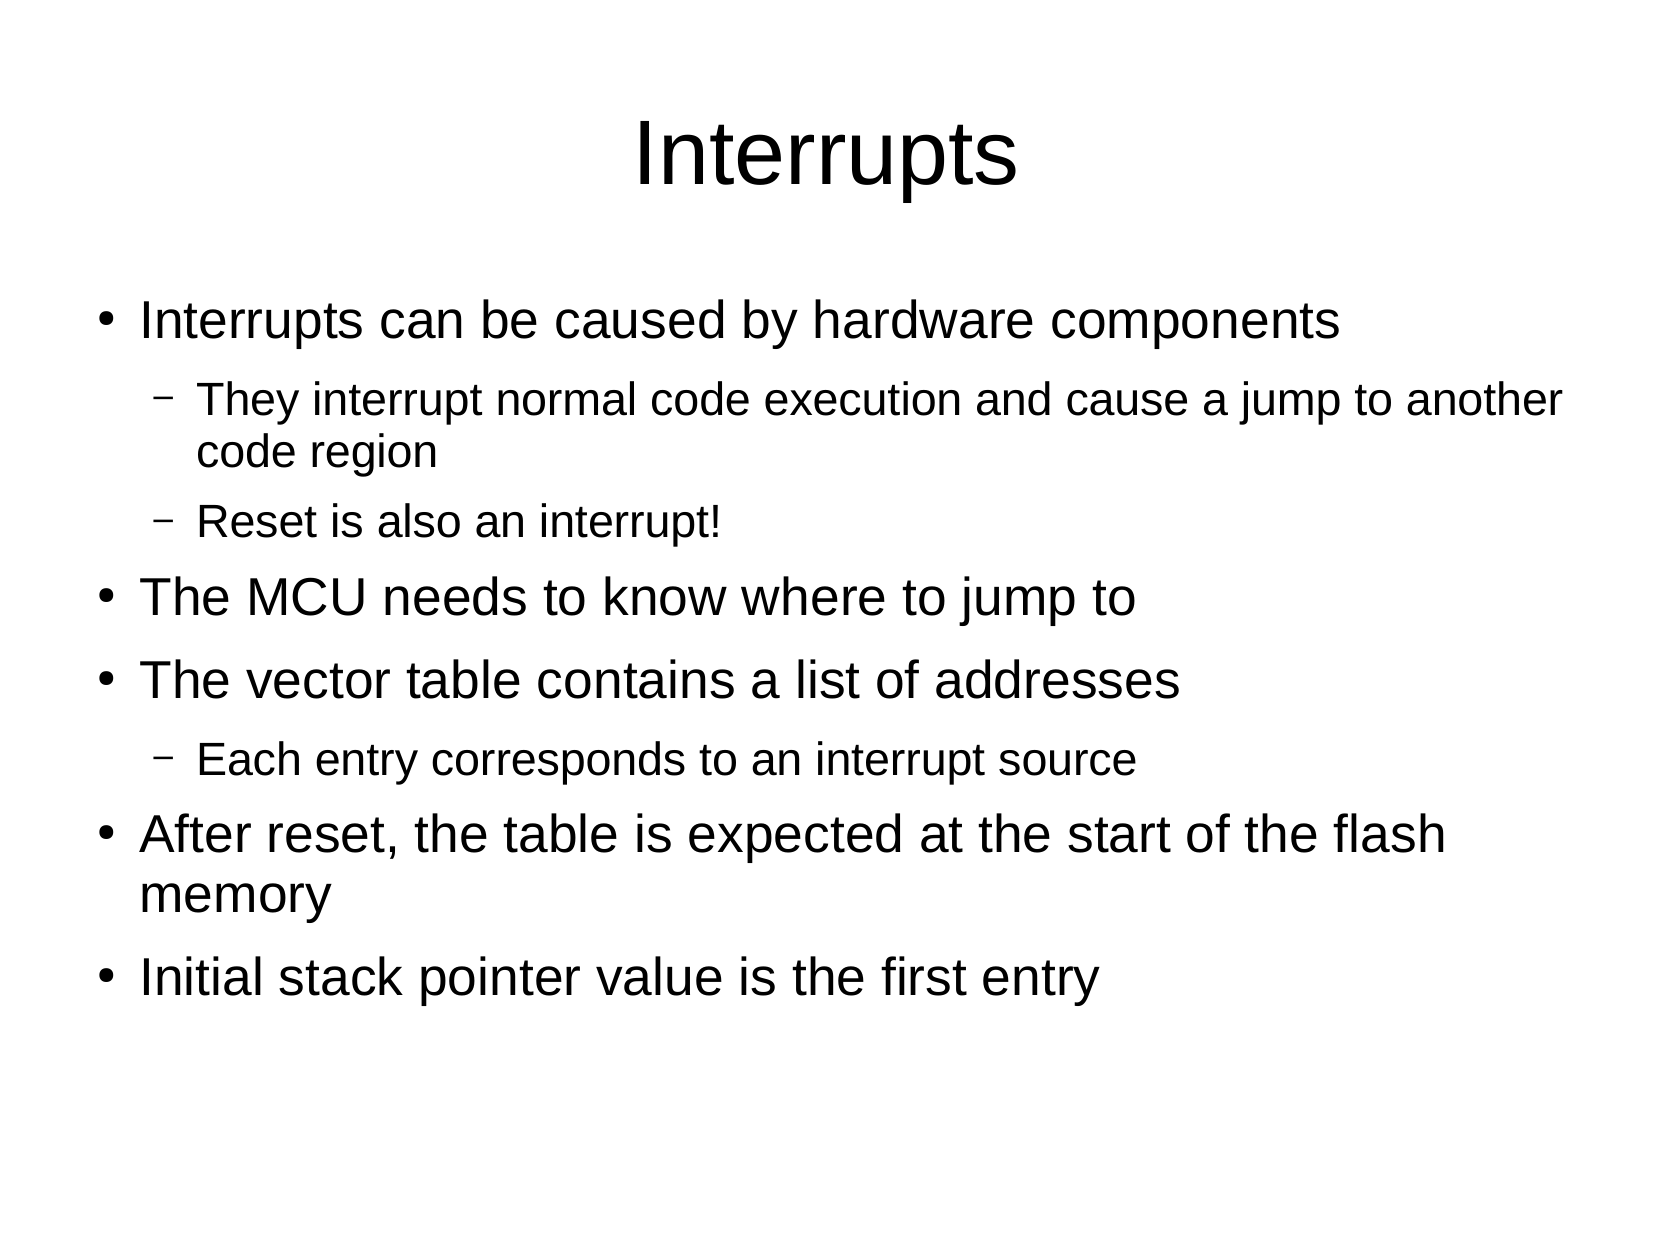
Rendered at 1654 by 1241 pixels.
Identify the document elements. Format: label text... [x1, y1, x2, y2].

list Interrupts can be caused by hardware components They interrupt normal code execution and cause a jump to another code region Reset is also an interrupt! The MCU needs to know where to jump to The vector table contains a list of addresses Each entry corresponds to an interrupt source After reset, the table is expected at the start of the flash memory Initial stack pointer value is the first entry [82, 290, 1571, 1010]
title Interrupts [82, 49, 1571, 257]
